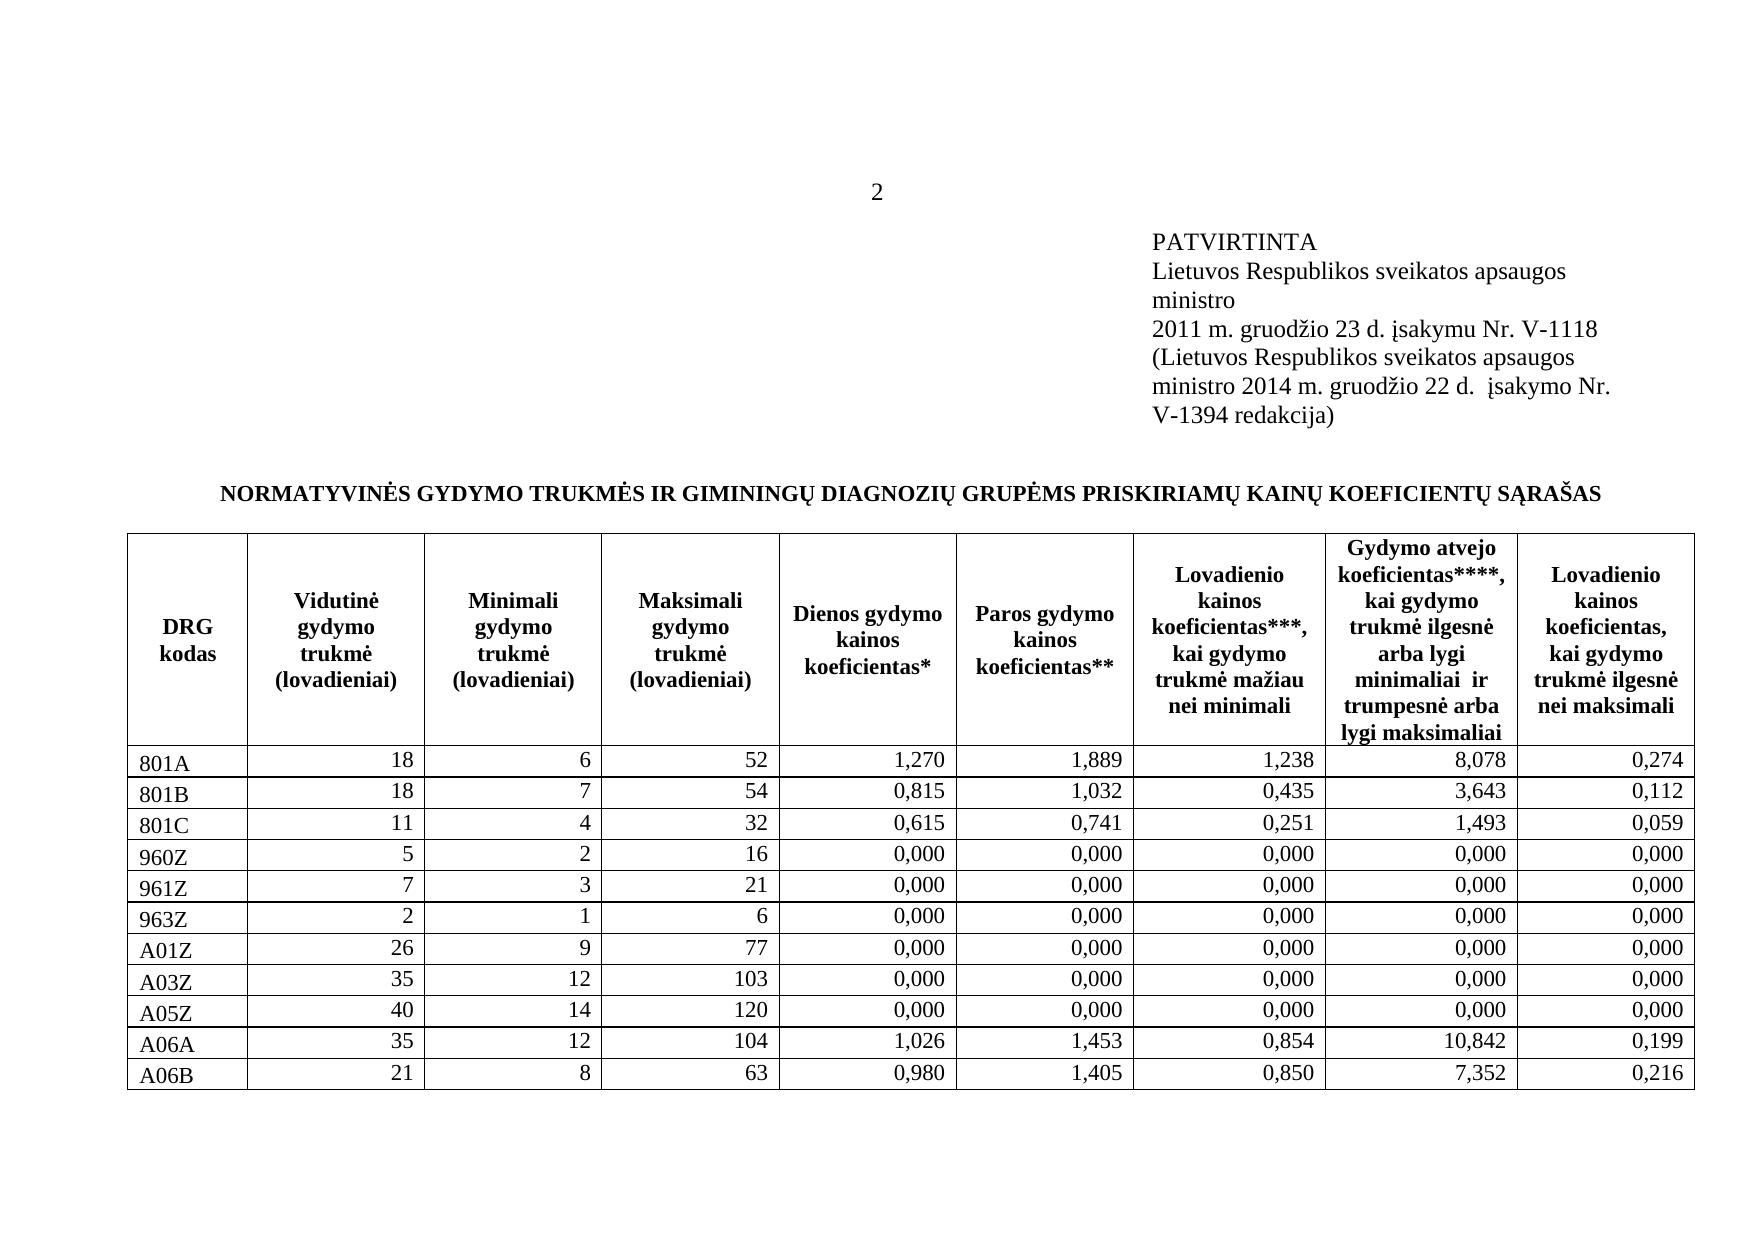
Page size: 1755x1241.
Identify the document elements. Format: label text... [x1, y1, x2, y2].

table_cell 0,000 [1518, 840, 1694, 870]
table_cell 35 [248, 1028, 424, 1058]
text (Lietuvos Respublikos sveikatos apsaugos ministro 2014 m. gruodžio 22 d. įsakymo Nr. V-1394 redakcija) [1152, 342, 1636, 429]
table_cell 120 [602, 996, 779, 1026]
table_cell Gydymo atvejo koeficientas****, kai gydymo trukmė ilgesnė arba lygi minimaliai ir trumpesnė arba lygi maksimaliai [1326, 534, 1517, 745]
table_cell 0,000 [1134, 903, 1325, 933]
table_cell 801A [128, 746, 247, 776]
table_cell 12 [425, 965, 601, 995]
table_cell A06B [128, 1059, 247, 1089]
table_cell 1,405 [957, 1059, 1133, 1089]
table_cell 1,032 [957, 778, 1133, 808]
table_cell 0,000 [957, 840, 1133, 870]
text PATVIRTINTA [1152, 227, 1636, 256]
table_cell 7,352 [1326, 1059, 1517, 1089]
table_cell 21 [602, 871, 779, 901]
table_cell A06A [128, 1028, 247, 1058]
table_cell 0,000 [1326, 903, 1517, 933]
text 2011 m. gruodžio 23 d. įsakymu Nr. V-1118 [1152, 314, 1636, 342]
table_cell 54 [602, 778, 779, 808]
table_cell 0,000 [957, 903, 1133, 933]
table_cell 0,741 [957, 809, 1133, 839]
table_cell 801C [128, 809, 247, 839]
table_cell 1,270 [780, 746, 956, 776]
table_cell 1,889 [957, 746, 1133, 776]
table_cell 21 [248, 1059, 424, 1089]
table_cell 0,000 [1134, 996, 1325, 1026]
table_cell 32 [602, 809, 779, 839]
table_cell 1 [425, 903, 601, 933]
table_cell 77 [602, 934, 779, 964]
table_cell 2 [248, 903, 424, 933]
table_cell 0,000 [780, 934, 956, 964]
table_cell A01Z [128, 934, 247, 964]
table_cell 9 [425, 934, 601, 964]
table_cell Lovadienio kainos koeficientas, kai gydymo trukmė ilgesnė nei maksimali [1518, 534, 1694, 745]
table_cell Maksimali gydymo trukmė (lovadieniai) [602, 534, 779, 745]
table_cell 0,000 [1326, 871, 1517, 901]
table_cell 0,000 [1326, 934, 1517, 964]
table_cell 26 [248, 934, 424, 964]
table_cell 5 [248, 840, 424, 870]
table_cell 0,000 [1134, 934, 1325, 964]
table_cell 18 [248, 746, 424, 776]
table_cell 0,000 [1326, 840, 1517, 870]
table_cell 0,850 [1134, 1059, 1325, 1089]
table_cell Lovadienio kainos koeficientas***, kai gydymo trukmė mažiau nei minimali [1134, 534, 1325, 745]
table_cell 3 [425, 871, 601, 901]
table_cell 961Z [128, 871, 247, 901]
table_cell 1,493 [1326, 809, 1517, 839]
table_cell Dienos gydymo kainos koeficientas* [780, 534, 956, 745]
table_cell 0,000 [780, 840, 956, 870]
text Lietuvos Respublikos sveikatos apsaugos ministro [1152, 256, 1636, 314]
table_cell 7 [248, 871, 424, 901]
table_cell 0,000 [1518, 965, 1694, 995]
table_cell 16 [602, 840, 779, 870]
table_cell 52 [602, 746, 779, 776]
table_cell 12 [425, 1028, 601, 1058]
table_cell 0,199 [1518, 1028, 1694, 1058]
table_cell 0,000 [1326, 965, 1517, 995]
table_cell 14 [425, 996, 601, 1026]
table_cell 1,453 [957, 1028, 1133, 1058]
table_cell 103 [602, 965, 779, 995]
table_cell 960Z [128, 840, 247, 870]
table_cell 10,842 [1326, 1028, 1517, 1058]
table_cell 0,112 [1518, 778, 1694, 808]
table_cell 0,980 [780, 1059, 956, 1089]
table_cell Vidutinė gydymo trukmė (lovadieniai) [248, 534, 424, 745]
table_cell 3,643 [1326, 778, 1517, 808]
table_cell 0,000 [1134, 871, 1325, 901]
table_cell 1,238 [1134, 746, 1325, 776]
table_cell DRG kodas [128, 534, 247, 745]
table_cell 8,078 [1326, 746, 1517, 776]
table_cell 0,435 [1134, 778, 1325, 808]
table_cell 18 [248, 778, 424, 808]
table_cell 35 [248, 965, 424, 995]
table_cell A03Z [128, 965, 247, 995]
table_cell 0,000 [1518, 871, 1694, 901]
table_cell 801B [128, 778, 247, 808]
table_cell 7 [425, 778, 601, 808]
table_cell 0,000 [780, 965, 956, 995]
table_cell 0,815 [780, 778, 956, 808]
table_cell 0,854 [1134, 1028, 1325, 1058]
table_cell 4 [425, 809, 601, 839]
table_cell 40 [248, 996, 424, 1026]
table_cell 0,000 [957, 934, 1133, 964]
table_cell 6 [425, 746, 601, 776]
table_cell 63 [602, 1059, 779, 1089]
table_cell A05Z [128, 996, 247, 1026]
table_cell 104 [602, 1028, 779, 1058]
table_cell 0,000 [957, 965, 1133, 995]
table_cell 0,000 [957, 871, 1133, 901]
table_cell 0,000 [1518, 996, 1694, 1026]
table_cell 0,000 [1518, 934, 1694, 964]
table_cell 6 [602, 903, 779, 933]
table_cell 0,274 [1518, 746, 1694, 776]
table_cell 0,000 [780, 871, 956, 901]
table_cell 8 [425, 1059, 601, 1089]
table_cell 963Z [128, 903, 247, 933]
table_cell 1,026 [780, 1028, 956, 1058]
table_cell 0,000 [1134, 840, 1325, 870]
table_cell 0,251 [1134, 809, 1325, 839]
table_cell 11 [248, 809, 424, 839]
table_cell Minimali gydymo trukmė (lovadieniai) [425, 534, 601, 745]
table_cell 0,615 [780, 809, 956, 839]
table_cell 0,000 [1518, 903, 1694, 933]
table_cell 2 [425, 840, 601, 870]
table_cell 0,059 [1518, 809, 1694, 839]
table_cell 0,000 [1326, 996, 1517, 1026]
table_cell 0,000 [1134, 965, 1325, 995]
table_cell Paros gydymo kainos koeficientas** [957, 534, 1133, 745]
table_cell 0,000 [780, 996, 956, 1026]
table_header NORMATYVINĖS GYDYMO TRUKMĖS IR GIMININGŲ DIAGNOZIŲ GRUPĖMS PRISKIRIAMŲ KAINŲ KOEFICIENTŲ SĄRAŠAS [128, 481, 1694, 533]
table_cell 0,216 [1518, 1059, 1694, 1089]
table_cell 0,000 [957, 996, 1133, 1026]
table_cell 0,000 [780, 903, 956, 933]
